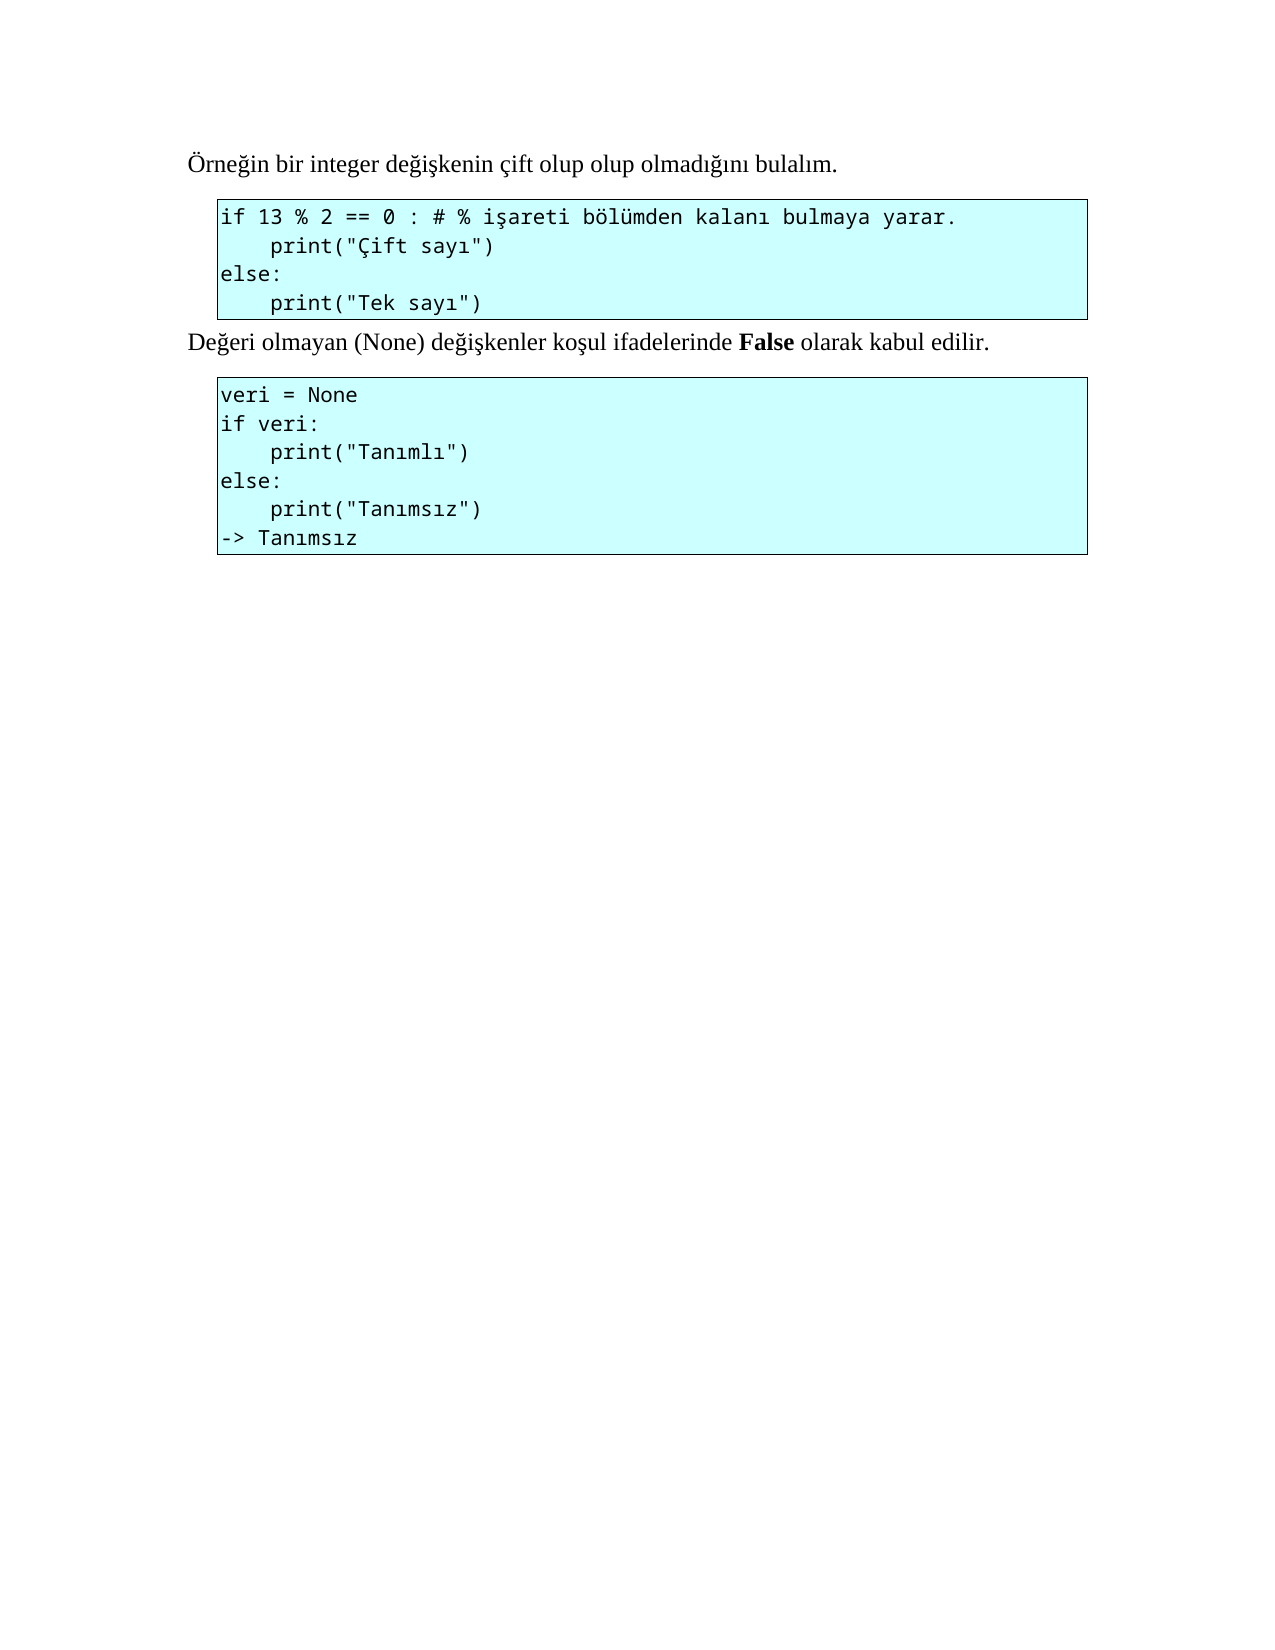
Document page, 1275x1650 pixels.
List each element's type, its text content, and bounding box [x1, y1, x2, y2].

text if 13 % 2 == 0 : # % işareti bölümden kalanı bulmaya yarar. print("Çift sayı") else: print("Tek sayı") [218, 200, 1087, 319]
text veri = None if veri: print("Tanımlı") else: print("Tanımsız") -> Tanımsız [218, 378, 1087, 554]
text Değeri olmayan (None) değişkenler koşul ifadelerinde False olarak kabul edilir. [187, 328, 1087, 356]
text Örneğin bir integer değişkenin çift olup olup olmadığını bulalım. [187, 150, 1087, 178]
